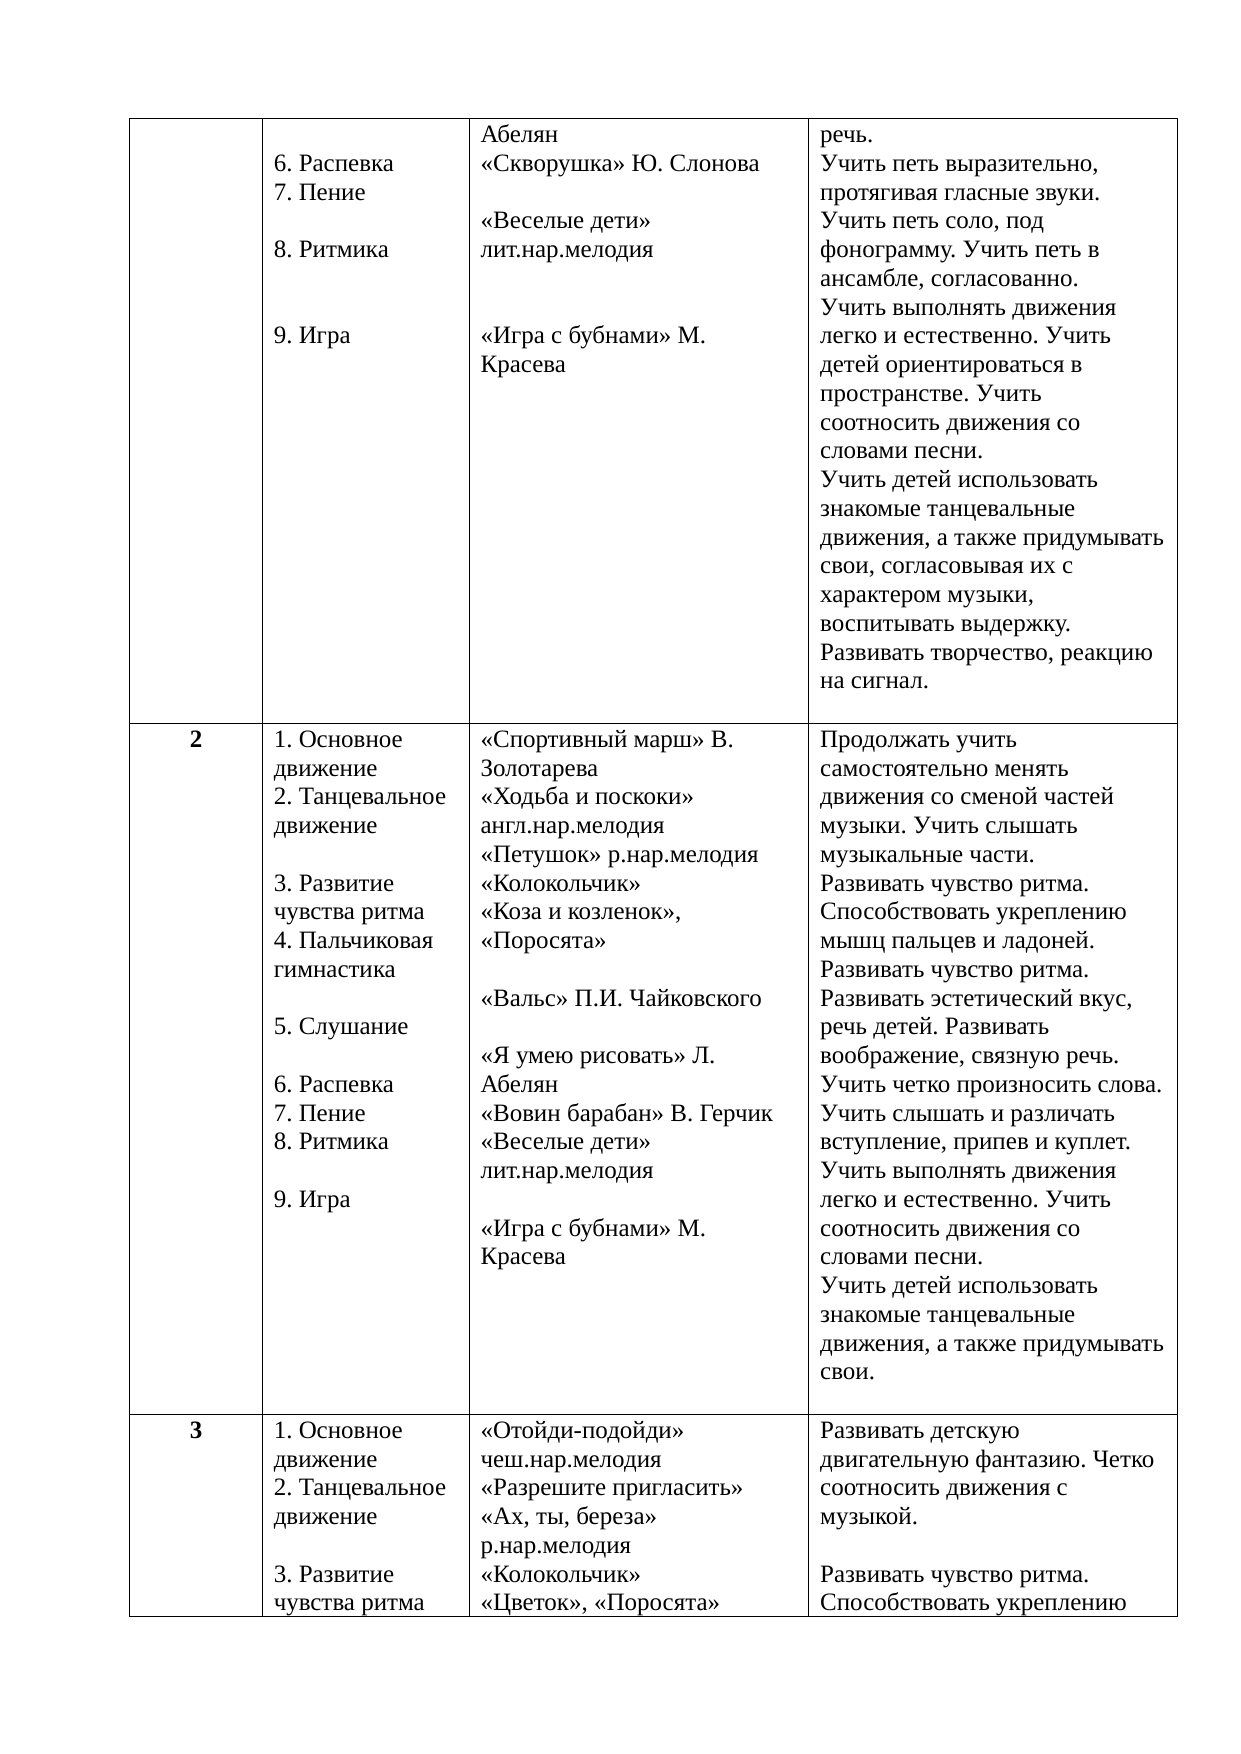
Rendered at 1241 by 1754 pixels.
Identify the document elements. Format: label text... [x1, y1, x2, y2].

table_cell 1. Основное движение 2. Танцевальное движение 3. Развитие чувства ритма [263, 1415, 469, 1616]
table_cell 2 [130, 724, 262, 1414]
table_cell «Спортивный марш» В. Золотарева «Ходьба и поскоки» англ.нар.мелодия «Петушок» р.нар.мелодия «Колокольчик» «Коза и козленок», «Поросята» «Вальс» П.И. Чайковского «Я умею рисовать» Л. Абелян «Вовин барабан» В. Герчик «Веселые дети» лит.нар.мелодия «Игра с бубнами» М. Красева [470, 724, 808, 1414]
table_cell Продолжать учить самостоятельно менять движения со сменой частей музыки. Учить слышать музыкальные части. Развивать чувство ритма. Способствовать укреплению мышц пальцев и ладоней. Развивать чувство ритма. Развивать эстетический вкус, речь детей. Развивать воображение, связную речь. Учить четко произносить слова. Учить слышать и различать вступление, припев и куплет. Учить выполнять движения легко и естественно. Учить соотносить движения со словами песни. Учить детей использовать знакомые танцевальные движения, а также придумывать свои. [809, 724, 1177, 1414]
table_cell 1. Основное движение 2. Танцевальное движение 3. Развитие чувства ритма 4. Пальчиковая гимнастика 5. Слушание 6. Распевка 7. Пение 8. Ритмика 9. Игра [263, 724, 469, 1414]
table_cell 6. Распевка 7. Пение 8. Ритмика 9. Игра [263, 119, 469, 723]
table_cell [130, 119, 262, 723]
table_cell речь. Учить петь выразительно, протягивая гласные звуки. Учить петь соло, под фонограмму. Учить петь в ансамбле, согласованно. Учить выполнять движения легко и естественно. Учить детей ориентироваться в пространстве. Учить соотносить движения со словами песни. Учить детей использовать знакомые танцевальные движения, а также придумывать свои, согласовывая их с характером музыки, воспитывать выдержку. Развивать творчество, реакцию на сигнал. [809, 119, 1177, 723]
table_cell Развивать детскую двигательную фантазию. Четко соотносить движения с музыкой. Развивать чувство ритма. Способствовать укреплению [809, 1415, 1177, 1616]
table_cell «Отойди-подойди» чеш.нар.мелодия «Разрешите пригласить» «Ах, ты, береза» р.нар.мелодия «Колокольчик» «Цветок», «Поросята» [470, 1415, 808, 1616]
table_cell Абелян «Скворушка» Ю. Слонова «Веселые дети» лит.нар.мелодия «Игра с бубнами» М. Красева [470, 119, 808, 723]
table_cell 3 [130, 1415, 262, 1616]
